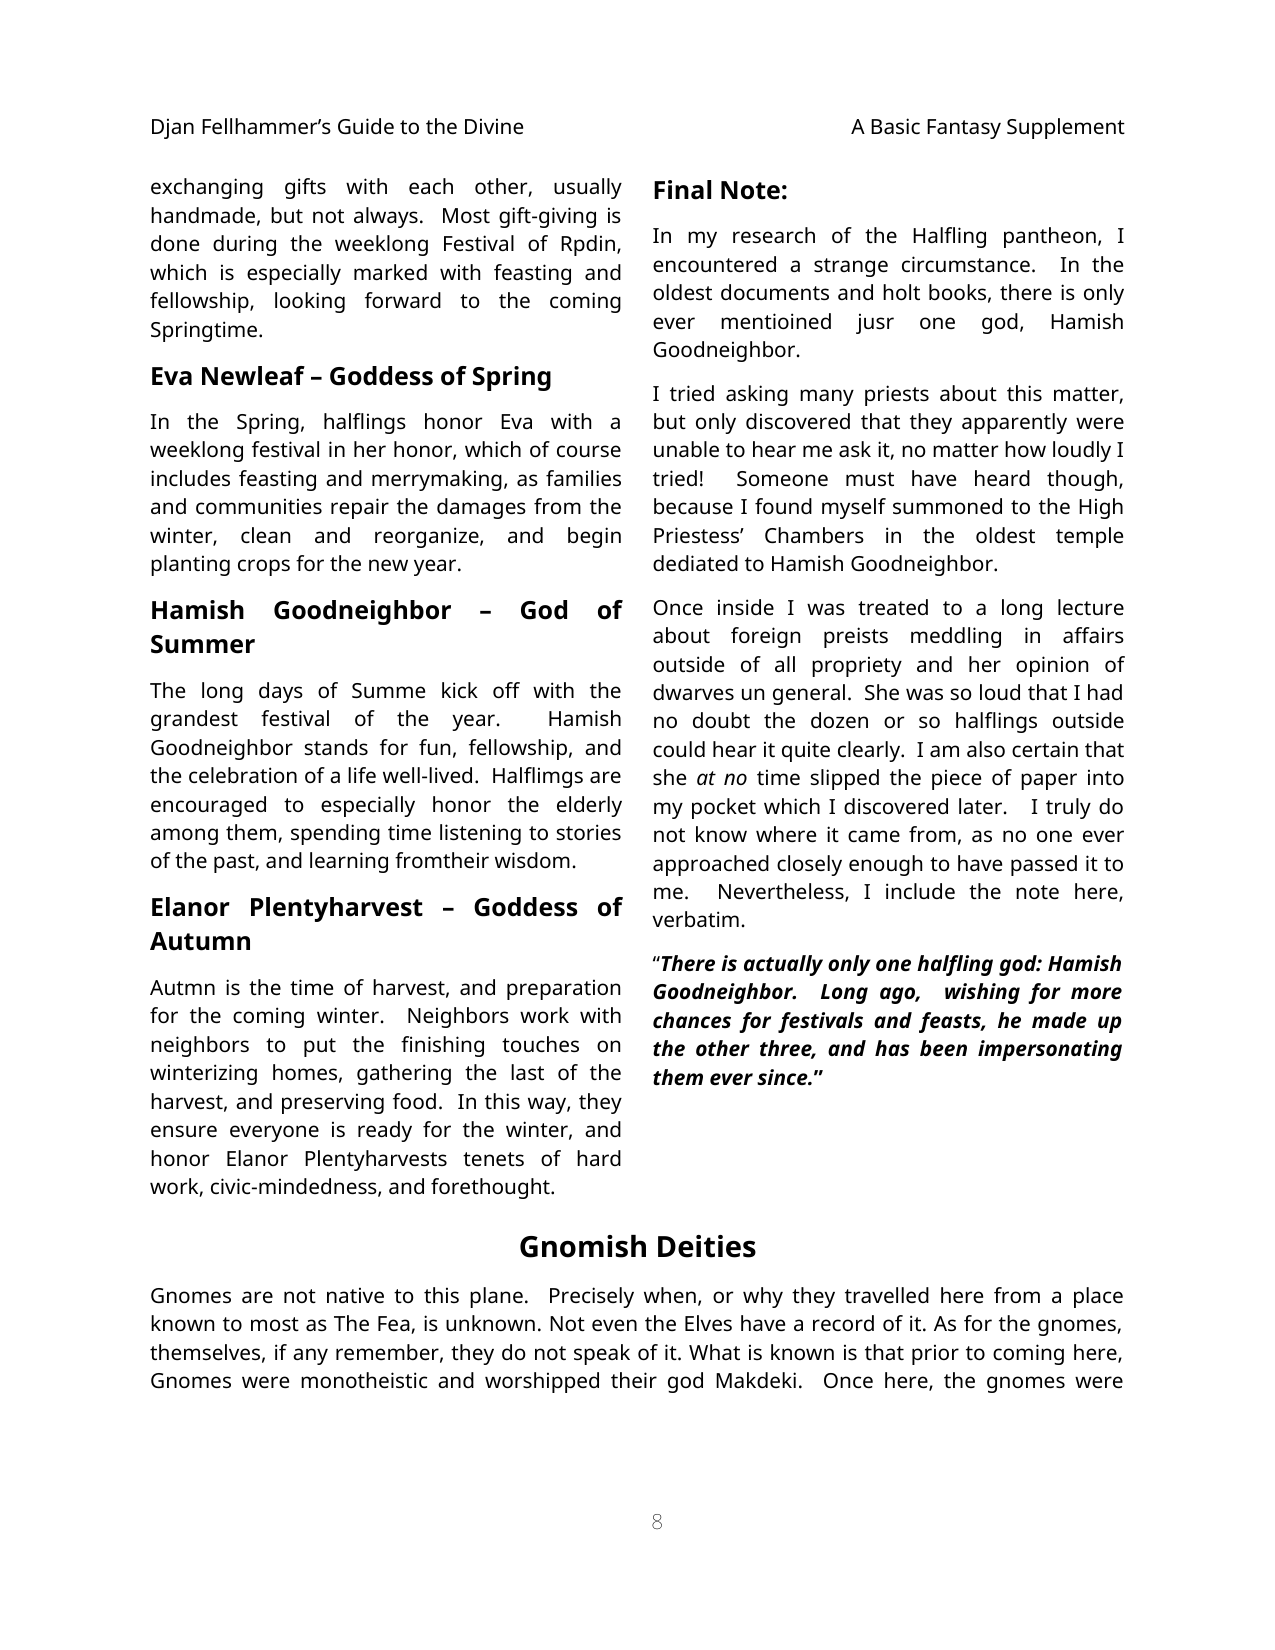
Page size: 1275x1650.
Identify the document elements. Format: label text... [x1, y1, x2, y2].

text In the Spring, halflings honor Eva with a weeklong festival in her honor, which of course includes feasting and merrymaking, as families and communities repair the damages from the winter, clean and reorganize, and begin planting crops for the new year. [150, 407, 622, 578]
text In my research of the Halfling pantheon, I encountered a strange circumstance. In the oldest documents and holt books, there is only ever mentioined jusr one god, Hamish Goodneighbor. [652, 222, 1125, 364]
text “There is actually only one halfling god: Hamish Goodneighbor. Long ago, wishing for more chances for festivals and feasts, he made up the other three, and has been impersonating them ever since.” [652, 949, 1125, 1091]
text Elanor Plentyharvest – Goddess of Autumn [150, 890, 622, 958]
text Gnomes are not native to this plane. Precisely when, or why they travelled here from a place known to most as The Fea, is unknown. Not even the Elves have a record of it. As for the gnomes, themselves, if any remember, they do not speak of it. What is known is that prior to coming here, Gnomes were monotheistic and worshipped their god Makdeki. Once here, the gnomes were [150, 1281, 1125, 1394]
text Final Note: [652, 172, 1125, 207]
text Gnomish Deities [150, 1226, 1125, 1266]
text I tried asking many priests about this matter, but only discovered that they apparently were unable to hear me ask it, no matter how loudly I tried! Someone must have heard though, because I found myself summoned to the High Priestess’ Chambers in the oldest temple dediated to Hamish Goodneighbor. [652, 379, 1125, 578]
text Autmn is the time of harvest, and preparation for the coming winter. Neighbors work with neighbors to put the finishing touches on winterizing homes, gathering the last of the harvest, and preserving food. In this way, they ensure everyone is ready for the winter, and honor Elanor Plentyharvests tenets of hard work, civic-mindedness, and forethought. [150, 973, 622, 1201]
text exchanging gifts with each other, usually handmade, but not always. Most gift-giving is done during the weeklong Festival of Rpdin, which is especially marked with feasting and fellowship, looking forward to the coming Springtime. [150, 172, 622, 343]
text The long days of Summe kick off with the grandest festival of the year. Hamish Goodneighbor stands for fun, fellowship, and the celebration of a life well-lived. Halflimgs are encouraged to especially honor the elderly among them, spending time listening to stories of the past, and learning fromtheir wisdom. [150, 676, 622, 875]
text Once inside I was treated to a long lecture about foreign preists meddling in affairs outside of all propriety and her opinion of dwarves un general. She was so loud that I had no doubt the dozen or so halflings outside could hear it quite clearly. I am also certain that she at no time slipped the piece of paper into my pocket which I discovered later. I truly do not know where it came from, as no one ever approached closely enough to have passed it to me. Nevertheless, I include the note here, verbatim. [652, 593, 1125, 934]
text Eva Newleaf – Goddess of Spring [150, 358, 622, 392]
text Hamish Goodneighbor – God of Summer [150, 593, 622, 661]
